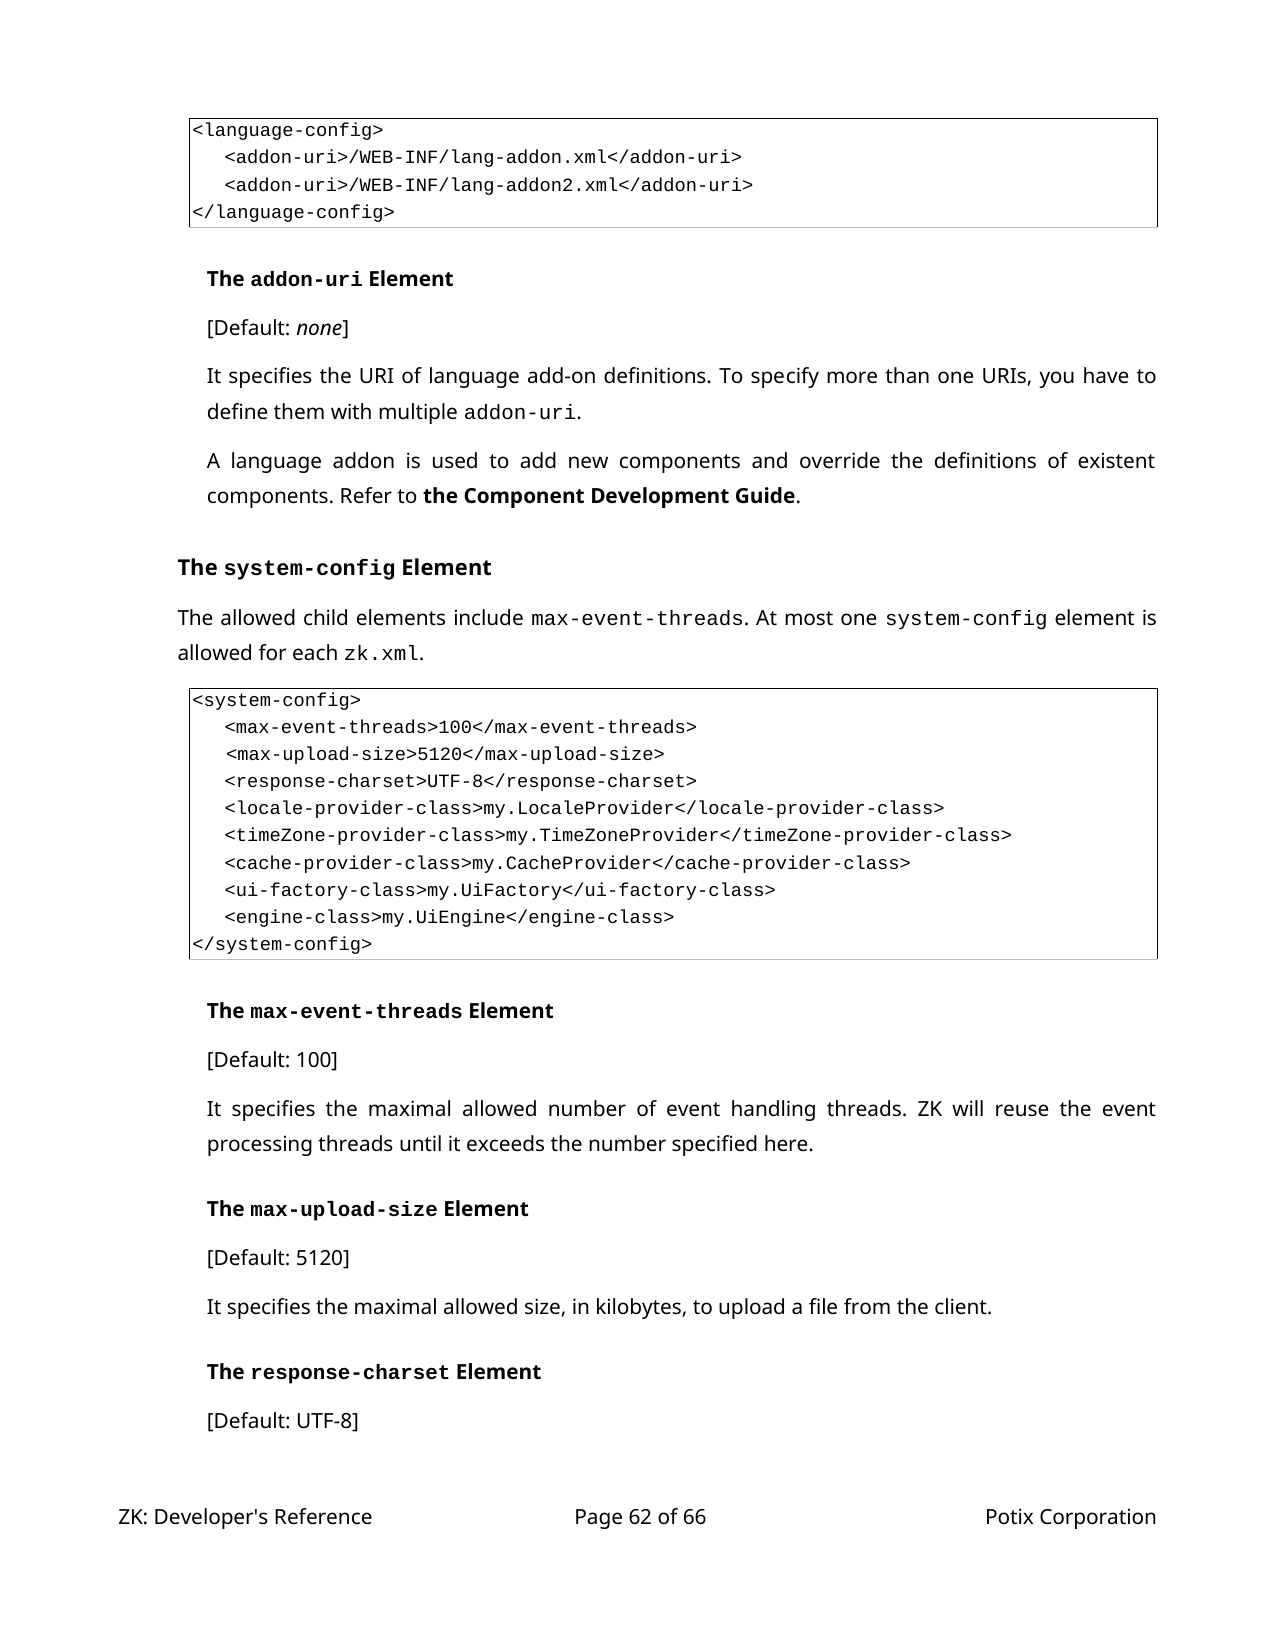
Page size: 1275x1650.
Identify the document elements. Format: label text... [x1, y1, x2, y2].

subtitle The system-config Element [177, 552, 1157, 582]
text <system-config> [190, 689, 1157, 712]
text [Default: none] [207, 313, 1157, 341]
text It specifies the URI of language add-on definitions. To specify more than one URIs, you have to define them with multiple addon-uri. [207, 362, 1157, 425]
text <max-upload-size>5120</max-upload-size> [190, 742, 1157, 766]
text <addon-uri>/WEB-INF/lang-addon2.xml</addon-uri> [190, 172, 1157, 197]
subtitle The response-charset Element [207, 1357, 1157, 1386]
text <response-charset>UTF-8</response-charset> [190, 769, 1157, 793]
text <ui-factory-class>my.UiFactory</ui-factory-class> [190, 878, 1157, 902]
text <engine-class>my.UiEngine</engine-class> [190, 905, 1157, 929]
text <addon-uri>/WEB-INF/lang-addon.xml</addon-uri> [190, 145, 1157, 169]
text <max-event-threads>100</max-event-threads> [190, 714, 1157, 739]
text [Default: 5120] [207, 1243, 1157, 1272]
text <language-config> [190, 119, 1157, 142]
text <cache-provider-class>my.CacheProvider</cache-provider-class> [190, 851, 1157, 875]
text It specifies the maximal allowed size, in kilobytes, to upload a file from the client. [207, 1292, 1157, 1320]
subtitle The max-event-threads Element [207, 996, 1157, 1024]
subtitle The max-upload-size Element [207, 1194, 1157, 1223]
text The allowed child elements include max-event-threads. At most one system-config element is allowed for each zk.xml. [177, 603, 1157, 667]
text </system-config> [190, 932, 1157, 959]
text <locale-provider-class>my.LocaleProvider</locale-provider-class> [190, 796, 1157, 820]
text A language addon is used to add new components and override the definitions of existent components. Refer to the Component Development Guide. [207, 446, 1157, 509]
text [Default: 100] [207, 1045, 1157, 1073]
subtitle The addon-uri Element [207, 264, 1157, 292]
text <timeZone-provider-class>my.TimeZoneProvider</timeZone-provider-class> [190, 823, 1157, 848]
text [Default: UTF-8] [207, 1406, 1157, 1434]
text </language-config> [190, 200, 1157, 227]
text It specifies the maximal allowed number of event handling threads. ZK will reuse the event processing threads until it exceeds the number specified here. [207, 1094, 1157, 1157]
